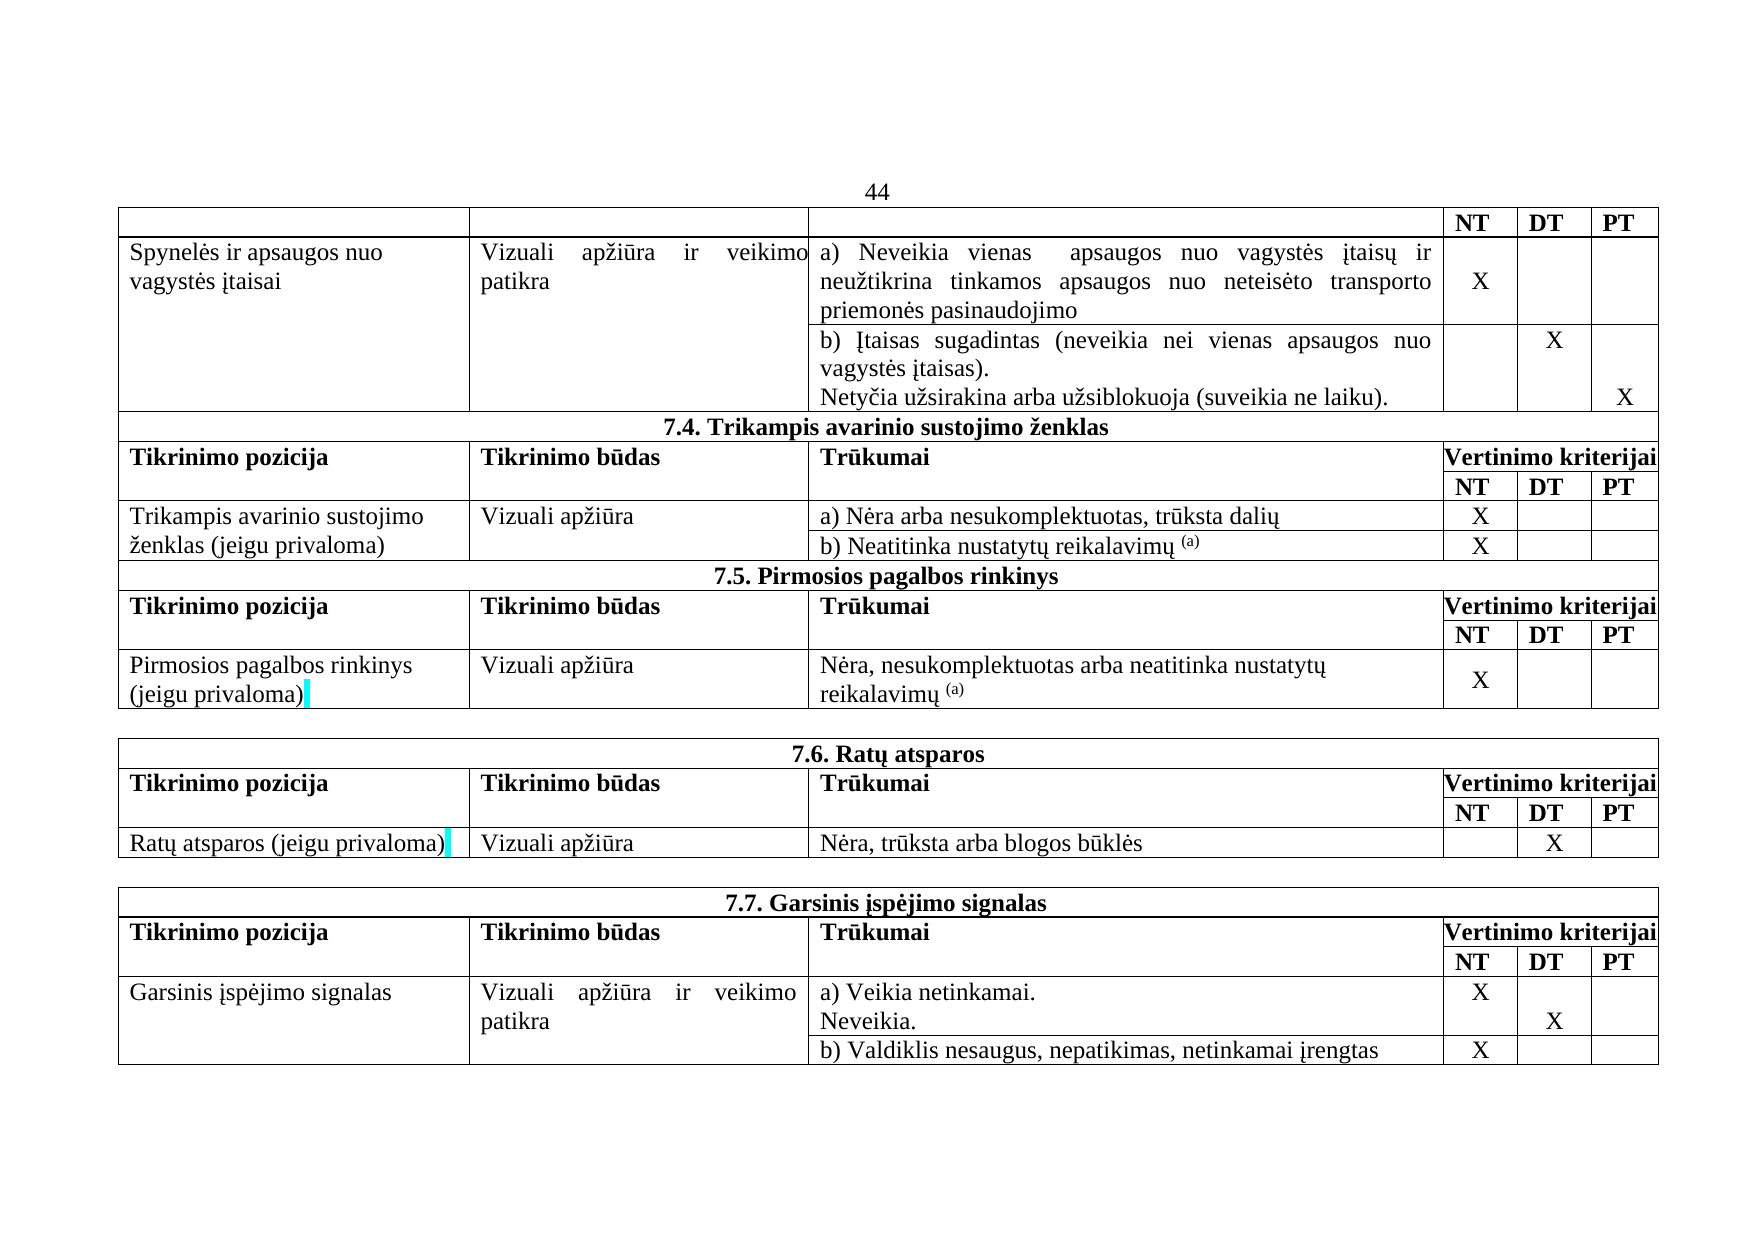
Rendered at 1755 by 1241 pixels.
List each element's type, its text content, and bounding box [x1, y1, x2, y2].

table_cell Tikrinimo pozicija [119, 442, 469, 500]
table_cell Trūkumai [809, 591, 1443, 649]
table_cell X [1592, 325, 1658, 411]
table_cell [1444, 325, 1517, 411]
table_cell Vertinimo kriterijai [1444, 591, 1658, 619]
table_cell PT [1592, 798, 1658, 827]
table_cell [1518, 650, 1591, 708]
table_cell DT [1518, 208, 1591, 236]
table_cell Vizuali apžiūra ir veikimo patikra [470, 977, 808, 1064]
table_cell Vizuali apžiūra [470, 828, 808, 857]
table_cell DT [1518, 947, 1591, 976]
table_cell Tikrinimo pozicija [119, 769, 469, 827]
table_cell Tikrinimo būdas [470, 442, 808, 500]
table_header 7.7. Garsinis įspėjimo signalas [119, 888, 1658, 916]
table_cell X [1518, 828, 1591, 857]
table_cell Trūkumai [809, 442, 1443, 500]
table_cell Vertinimo kriterijai [1444, 918, 1658, 946]
table_cell Tikrinimo būdas [470, 591, 808, 649]
table_cell Ratų atsparos (jeigu privaloma) [119, 828, 469, 857]
table_cell Tikrinimo būdas [470, 769, 808, 827]
table_cell Tikrinimo pozicija [119, 591, 469, 649]
table_cell [1592, 828, 1658, 857]
table_cell Vertinimo kriterijai [1444, 442, 1658, 471]
table_cell DT [1518, 472, 1591, 500]
table_cell [1592, 650, 1658, 708]
table_cell [809, 208, 1443, 236]
table_cell PT [1592, 621, 1658, 649]
table_cell Tikrinimo būdas [470, 918, 808, 976]
table_cell Trūkumai [809, 918, 1443, 976]
table_cell [1518, 501, 1591, 530]
table_cell DT [1518, 621, 1591, 649]
table_cell NT [1444, 208, 1517, 236]
table_cell X [1518, 977, 1591, 1034]
table_cell X [1444, 1036, 1517, 1064]
table_cell PT [1592, 208, 1658, 236]
table_header 7.6. Ratų atsparos [119, 739, 1658, 767]
table_cell Vertinimo kriterijai [1444, 769, 1658, 797]
table_cell a) Nėra arba nesukomplektuotas, trūksta dalių [809, 501, 1443, 530]
table_cell X [1444, 531, 1517, 560]
table_cell DT [1518, 798, 1591, 827]
table_cell 7.5. Pirmosios pagalbos rinkinys [119, 561, 1658, 590]
table_cell NT [1444, 798, 1517, 827]
table_cell Vizuali apžiūra [470, 650, 808, 708]
table_cell [1592, 1036, 1658, 1064]
table_cell Tikrinimo pozicija [119, 918, 469, 976]
table_cell NT [1444, 472, 1517, 500]
table_cell Pirmosios pagalbos rinkinys (jeigu privaloma) [119, 650, 469, 708]
table_cell [1518, 531, 1591, 560]
table_cell b) Neatitinka nustatytų reikalavimų (a) [809, 531, 1443, 560]
table_cell b) Valdiklis nesaugus, nepatikimas, netinkamai įrengtas [809, 1036, 1443, 1064]
table_cell a) Veikia netinkamai. Neveikia. [809, 977, 1443, 1034]
table_cell Trikampis avarinio sustojimo ženklas (jeigu privaloma) [119, 501, 469, 560]
table_cell NT [1444, 621, 1517, 649]
table_cell Nėra, trūksta arba blogos būklės [809, 828, 1443, 857]
table_cell b) Įtaisas sugadintas (neveikia nei vienas apsaugos nuo vagystės įtaisas). Netyčia užsirakina arba užsiblokuoja (suveikia ne laiku). [809, 325, 1443, 411]
table_cell [1518, 1036, 1591, 1064]
table_cell 7.4. Trikampis avarinio sustojimo ženklas [119, 412, 1658, 441]
table_cell X [1444, 238, 1517, 324]
table_cell [470, 208, 808, 236]
table_cell [1592, 531, 1658, 560]
table_cell a) Neveikia vienas apsaugos nuo vagystės įtaisų ir neužtikrina tinkamos apsaugos nuo neteisėto transporto priemonės pasinaudojimo [809, 238, 1443, 324]
table_cell [1592, 501, 1658, 530]
table_cell [1592, 238, 1658, 324]
table_cell X [1518, 325, 1591, 411]
table_cell Nėra, nesukomplektuotas arba neatitinka nustatytų reikalavimų (a) [809, 650, 1443, 708]
table_cell X [1444, 977, 1517, 1034]
table_cell Vizuali apžiūra ir veikimo patikra [470, 238, 808, 411]
table_cell X [1444, 501, 1517, 530]
table_cell X [1444, 650, 1517, 708]
table_cell [1444, 828, 1517, 857]
table_cell NT [1444, 947, 1517, 976]
table_cell [1592, 977, 1658, 1034]
table_cell Spynelės ir apsaugos nuo vagystės įtaisai [119, 238, 469, 411]
table_cell Garsinis įspėjimo signalas [119, 977, 469, 1064]
table_cell Trūkumai [809, 769, 1443, 827]
table_cell Vizuali apžiūra [470, 501, 808, 560]
table_cell PT [1592, 947, 1658, 976]
table_cell PT [1592, 472, 1658, 500]
table_cell [119, 208, 469, 236]
table_cell [1518, 238, 1591, 324]
